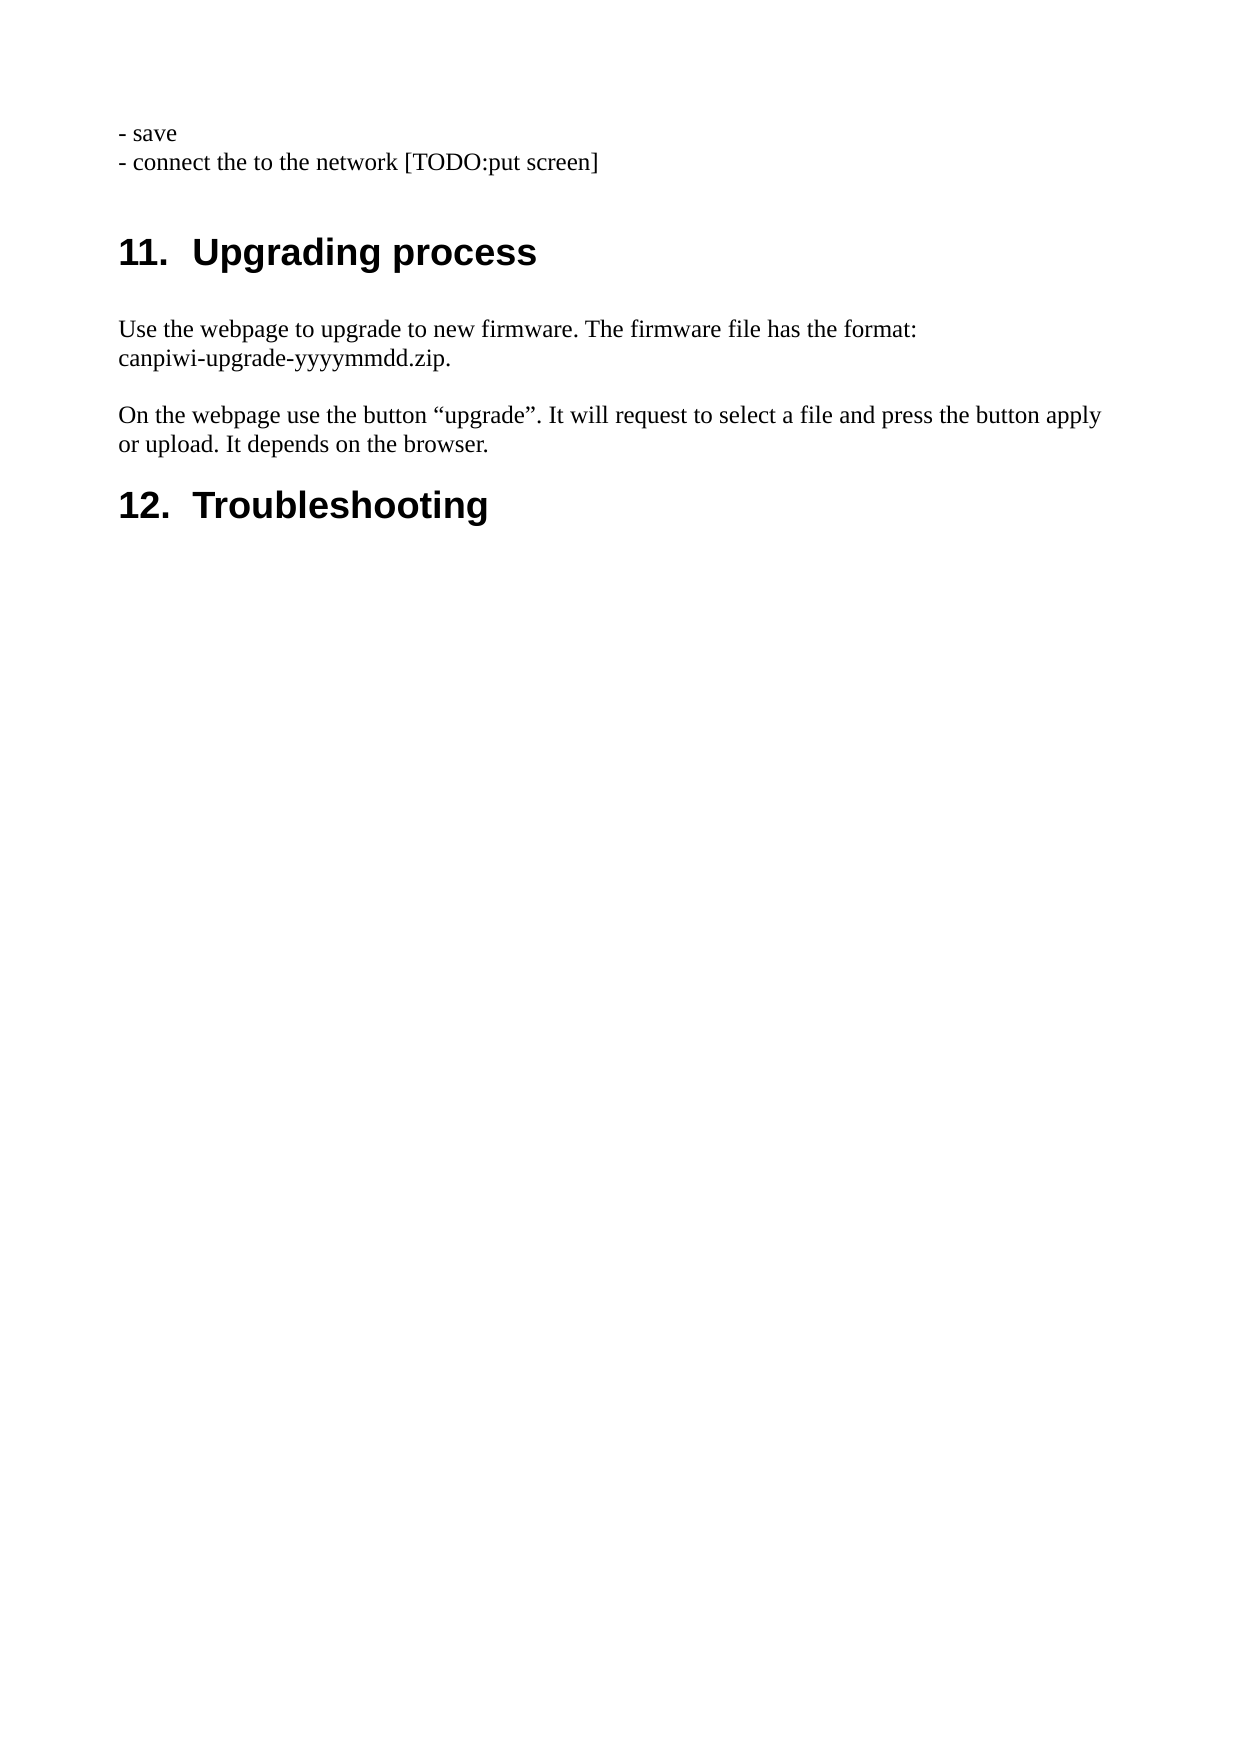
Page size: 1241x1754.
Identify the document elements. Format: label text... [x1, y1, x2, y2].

text canpiwi-upgrade-yyyymmdd.zip. [118, 343, 1122, 372]
text - save [118, 118, 1122, 147]
text On the webpage use the button “upgrade”. It will request to select a file and press the button apply or upload. It depends on the browser. [118, 401, 1122, 458]
subtitle Upgrading process [118, 229, 1122, 273]
text Use the webpage to upgrade to new firmware. The firmware file has the format: [118, 314, 1122, 343]
subtitle Troubleshooting [118, 483, 1122, 527]
text - connect the to the network [TODO:put screen] [118, 147, 1122, 176]
